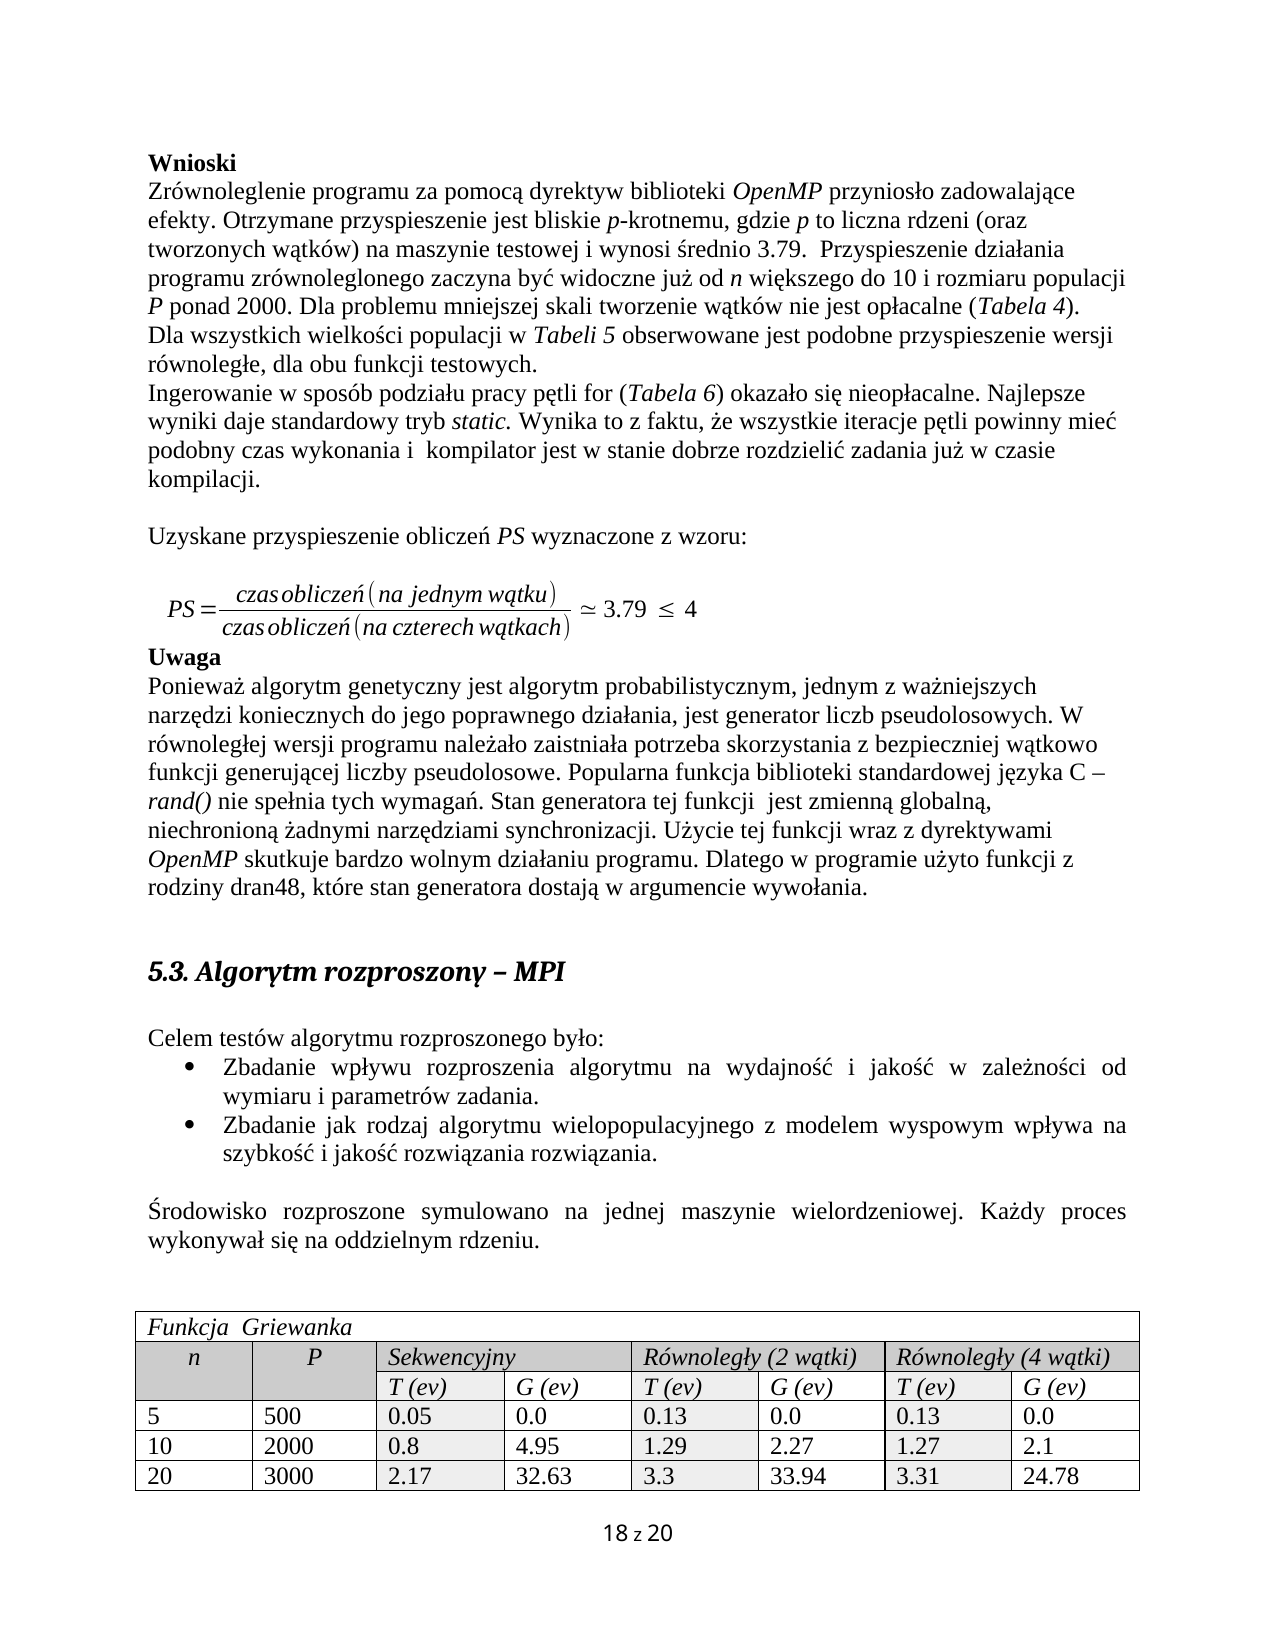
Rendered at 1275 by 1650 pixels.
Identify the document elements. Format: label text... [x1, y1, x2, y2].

table_cell 0.13 [886, 1401, 1011, 1430]
table_cell 33.94 [759, 1461, 884, 1490]
table_cell T (ev) [632, 1372, 758, 1400]
table_cell n [136, 1342, 252, 1400]
text Środowisko rozproszone symulowano na jednej maszynie wielordzeniowej. Każdy proces wykonywał się na oddzielnym rdzeniu. [148, 1196, 1127, 1253]
text Ingerowanie w sposób podziału pracy pętli for (Tabela 6) okazało się nieopłacalne. Najlepsze wyniki daje standardowy tryb static. Wynika to z faktu, że wszystkie iteracje pętli powinny mieć podobny czas wykonania i kompilator jest w stanie dobrze rozdzielić zadania już w czasie kompilacji. [148, 378, 1127, 493]
table_cell Sekwencyjny [377, 1342, 631, 1371]
table_cell 3.3 [632, 1461, 758, 1490]
table_cell 4.95 [505, 1431, 631, 1460]
list Zbadanie jak rodzaj algorytmu wielopopulacyjnego z modelem wyspowym wpływa na szybkość i jakość rozwiązania rozwiązania. [185, 1110, 1127, 1167]
table_cell 20 [136, 1461, 252, 1490]
table_cell 2.1 [1012, 1431, 1139, 1460]
table_cell G (ev) [1012, 1372, 1139, 1400]
table_cell 0.8 [377, 1431, 504, 1460]
table_cell 2.17 [377, 1461, 504, 1490]
list Zbadanie wpływu rozproszenia algorytmu na wydajność i jakość w zależności od wymiaru i parametrów zadania. [185, 1052, 1127, 1110]
text Ponieważ algorytm genetyczny jest algorytm probabilistycznym, jednym z ważniejszych narzędzi koniecznych do jego poprawnego działania, jest generator liczb pseudolosowych. W równoległej wersji programu należało zaistniała potrzeba skorzystania z bezpieczniej wątkowo funkcji generującej liczby pseudolosowe. Popularna funkcja biblioteki standardowej języka C – rand() nie spełnia tych wymagań. Stan generatora tej funkcji jest zmienną globalną, niechronioną żadnymi narzędziami synchronizacji. Użycie tej funkcji wraz z dyrektywami OpenMP skutkuje bardzo wolnym działaniu programu. Dlatego w programie użyto funkcji z rodziny dran48, które stan generatora dostają w argumencie wywołania. [148, 671, 1127, 901]
table_cell 0.0 [1012, 1401, 1139, 1430]
table_cell G (ev) [505, 1372, 631, 1400]
table_cell 1.29 [632, 1431, 758, 1460]
table_cell P [253, 1342, 376, 1400]
text Uzyskane przyspieszenie obliczeń PS wyznaczone z wzoru: [148, 521, 1127, 550]
table_cell 24.78 [1012, 1461, 1139, 1490]
table_cell 32.63 [505, 1461, 631, 1490]
text Wnioski [148, 148, 1127, 176]
table_cell Równoległy (4 wątki) [886, 1342, 1139, 1371]
table_cell T (ev) [886, 1372, 1011, 1400]
table_cell 0.13 [632, 1401, 758, 1430]
table_cell T (ev) [377, 1372, 504, 1400]
table_cell 0.0 [759, 1401, 884, 1430]
table_cell 2000 [253, 1431, 376, 1460]
table_cell 2.27 [759, 1431, 884, 1460]
table_cell 0.0 [505, 1401, 631, 1430]
text Dla wszystkich wielkości populacji w Tabeli 5 obserwowane jest podobne przyspieszenie wersji równoległe, dla obu funkcji testowych. [148, 320, 1127, 378]
table_cell 10 [136, 1431, 252, 1460]
text Zrównoleglenie programu za pomocą dyrektyw biblioteki OpenMP przyniosło zadowalające efekty. Otrzymane przyspieszenie jest bliskie p-krotnemu, gdzie p to liczna rdzeni (oraz tworzonych wątków) na maszynie testowej i wynosi średnio 3.79. Przyspieszenie działania programu zrównoleglonego zaczyna być widoczne już od n większego do 10 i rozmiaru populacji P ponad 2000. Dla problemu mniejszej skali tworzenie wątków nie jest opłacalne (Tabela 4). [148, 176, 1127, 320]
table_cell 0.05 [377, 1401, 504, 1430]
table_cell 1.27 [886, 1431, 1011, 1460]
table_cell G (ev) [759, 1372, 884, 1400]
subtitle 5.3. Algorytm rozproszony – MPI [148, 955, 1127, 988]
table_cell 3000 [253, 1461, 376, 1490]
table_cell 3.31 [886, 1461, 1011, 1490]
table_cell 5 [136, 1401, 252, 1430]
text Uwaga [148, 642, 1127, 671]
table_header Funkcja Griewanka [136, 1312, 1139, 1341]
table_cell 500 [253, 1401, 376, 1430]
table_cell Równoległy (2 wątki) [632, 1342, 884, 1371]
text Celem testów algorytmu rozproszonego było: [148, 1023, 1127, 1052]
